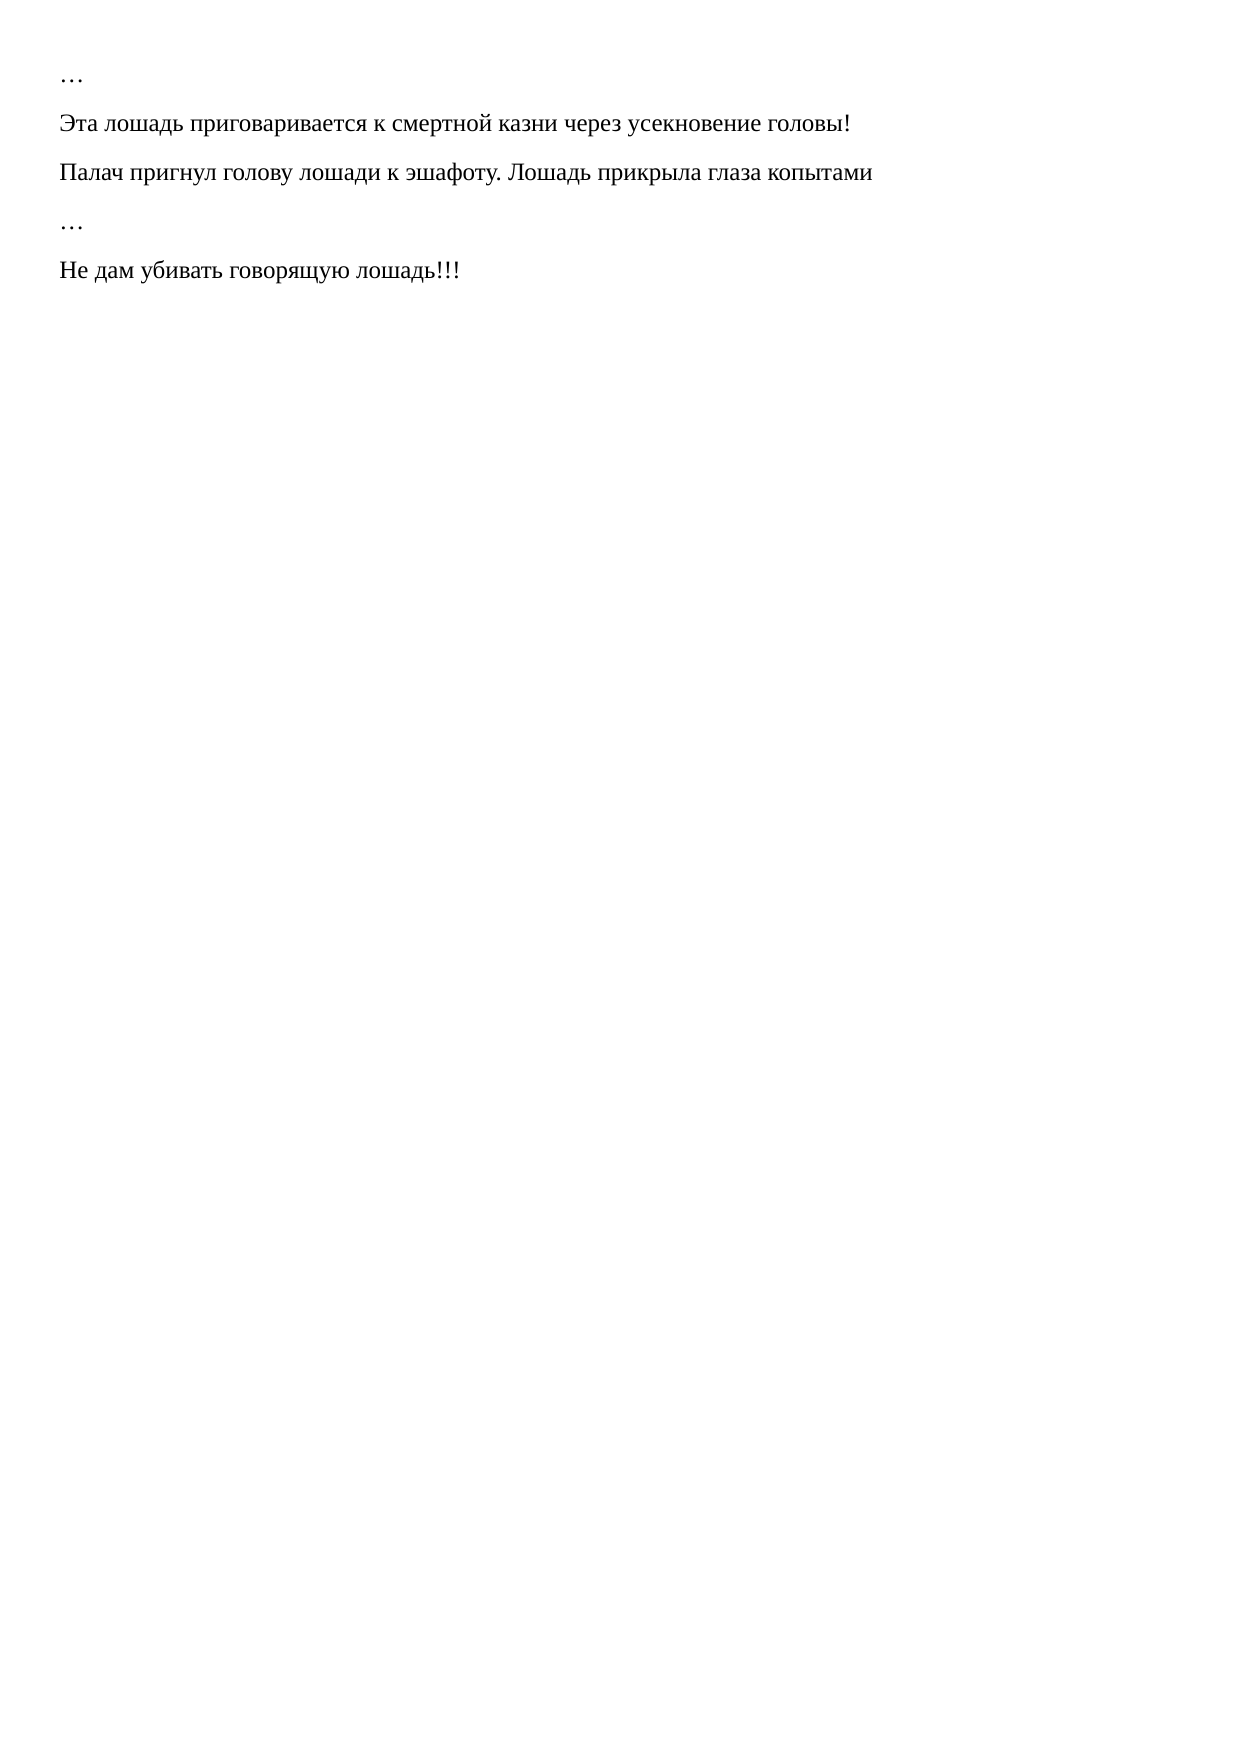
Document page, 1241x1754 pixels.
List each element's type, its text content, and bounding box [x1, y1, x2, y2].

text … [59, 59, 1181, 88]
text Не дам убивать говорящую лошадь!!! [59, 255, 1181, 284]
text Палач пригнул голову лошади к эшафоту. Лошадь прикрыла глаза копытами [59, 157, 1181, 186]
text Эта лошадь приговаривается к смертной казни через усекновение головы! [59, 108, 1181, 137]
text … [59, 206, 1181, 235]
